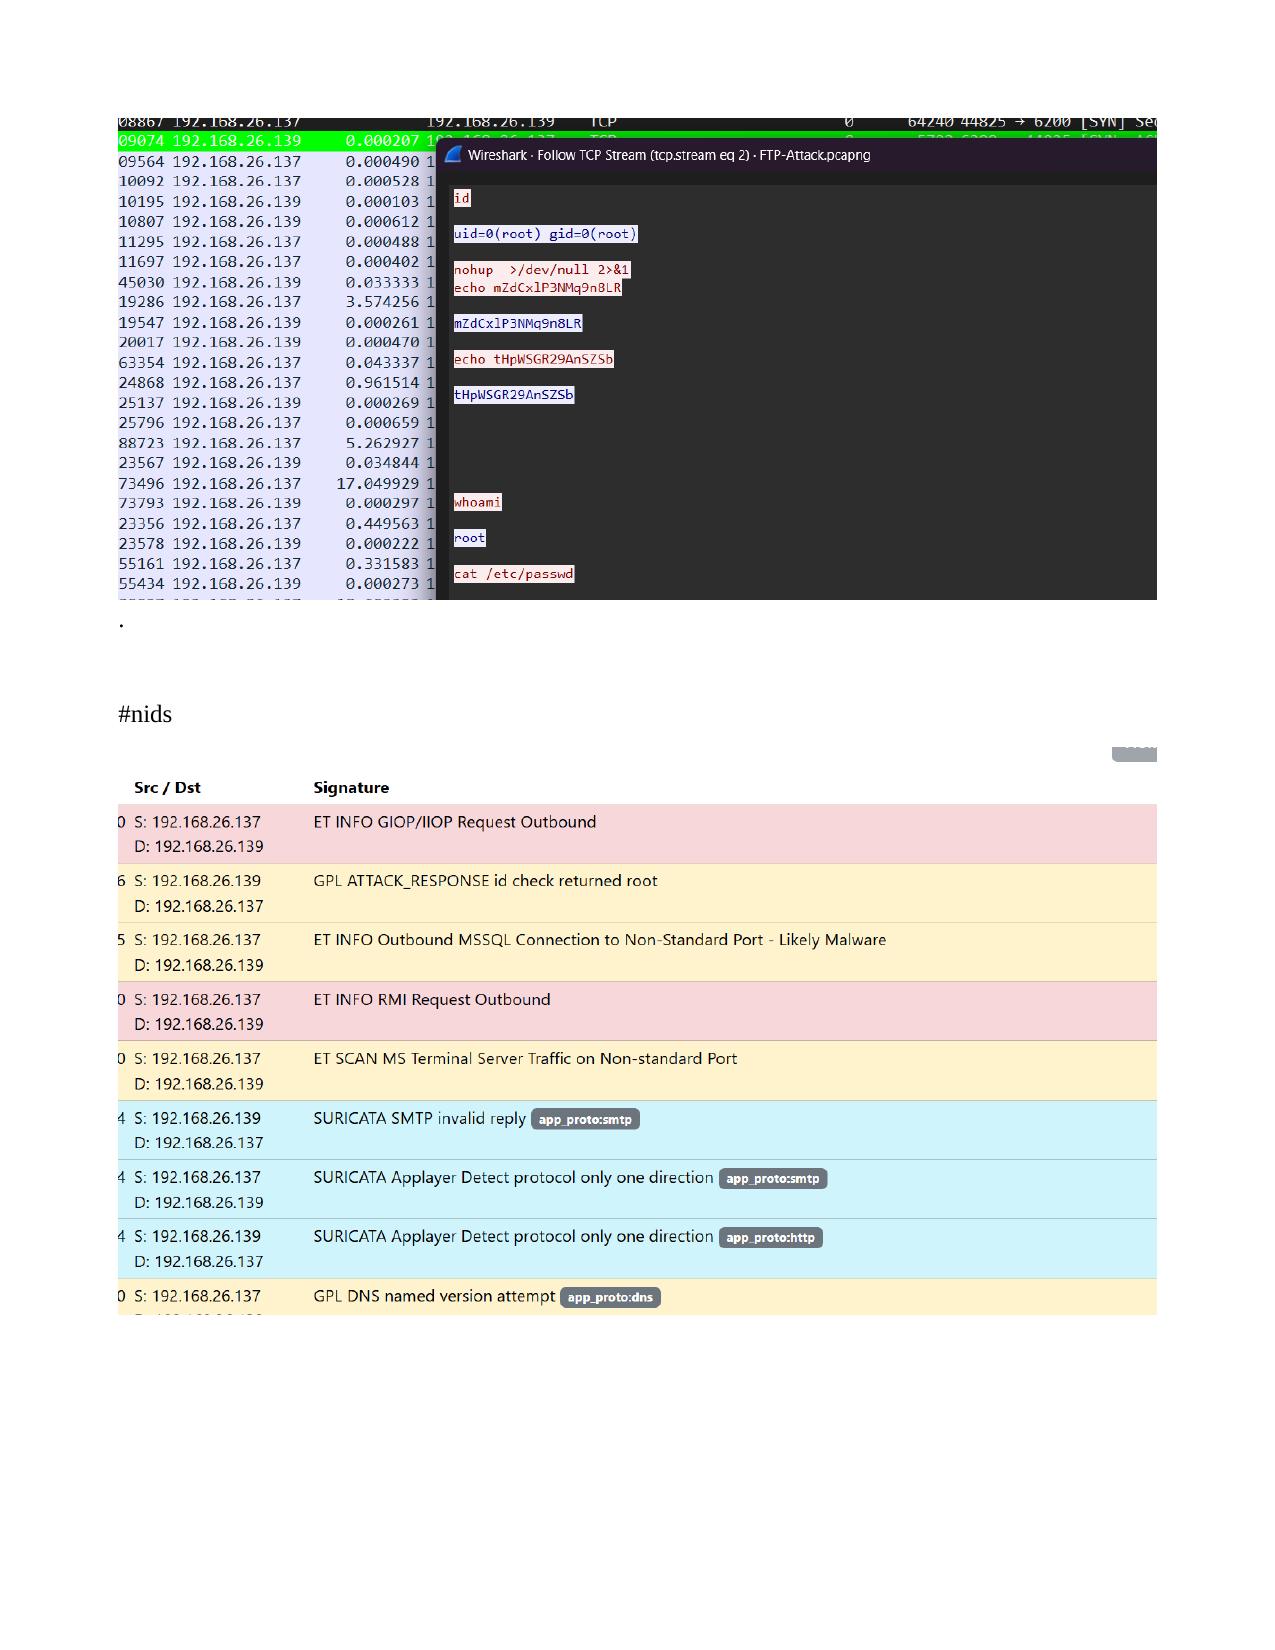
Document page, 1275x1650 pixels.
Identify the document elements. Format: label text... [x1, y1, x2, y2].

text . [118, 600, 1157, 633]
picture [118, 747, 1157, 1315]
picture [118, 118, 1157, 600]
text #nids [118, 699, 1157, 728]
